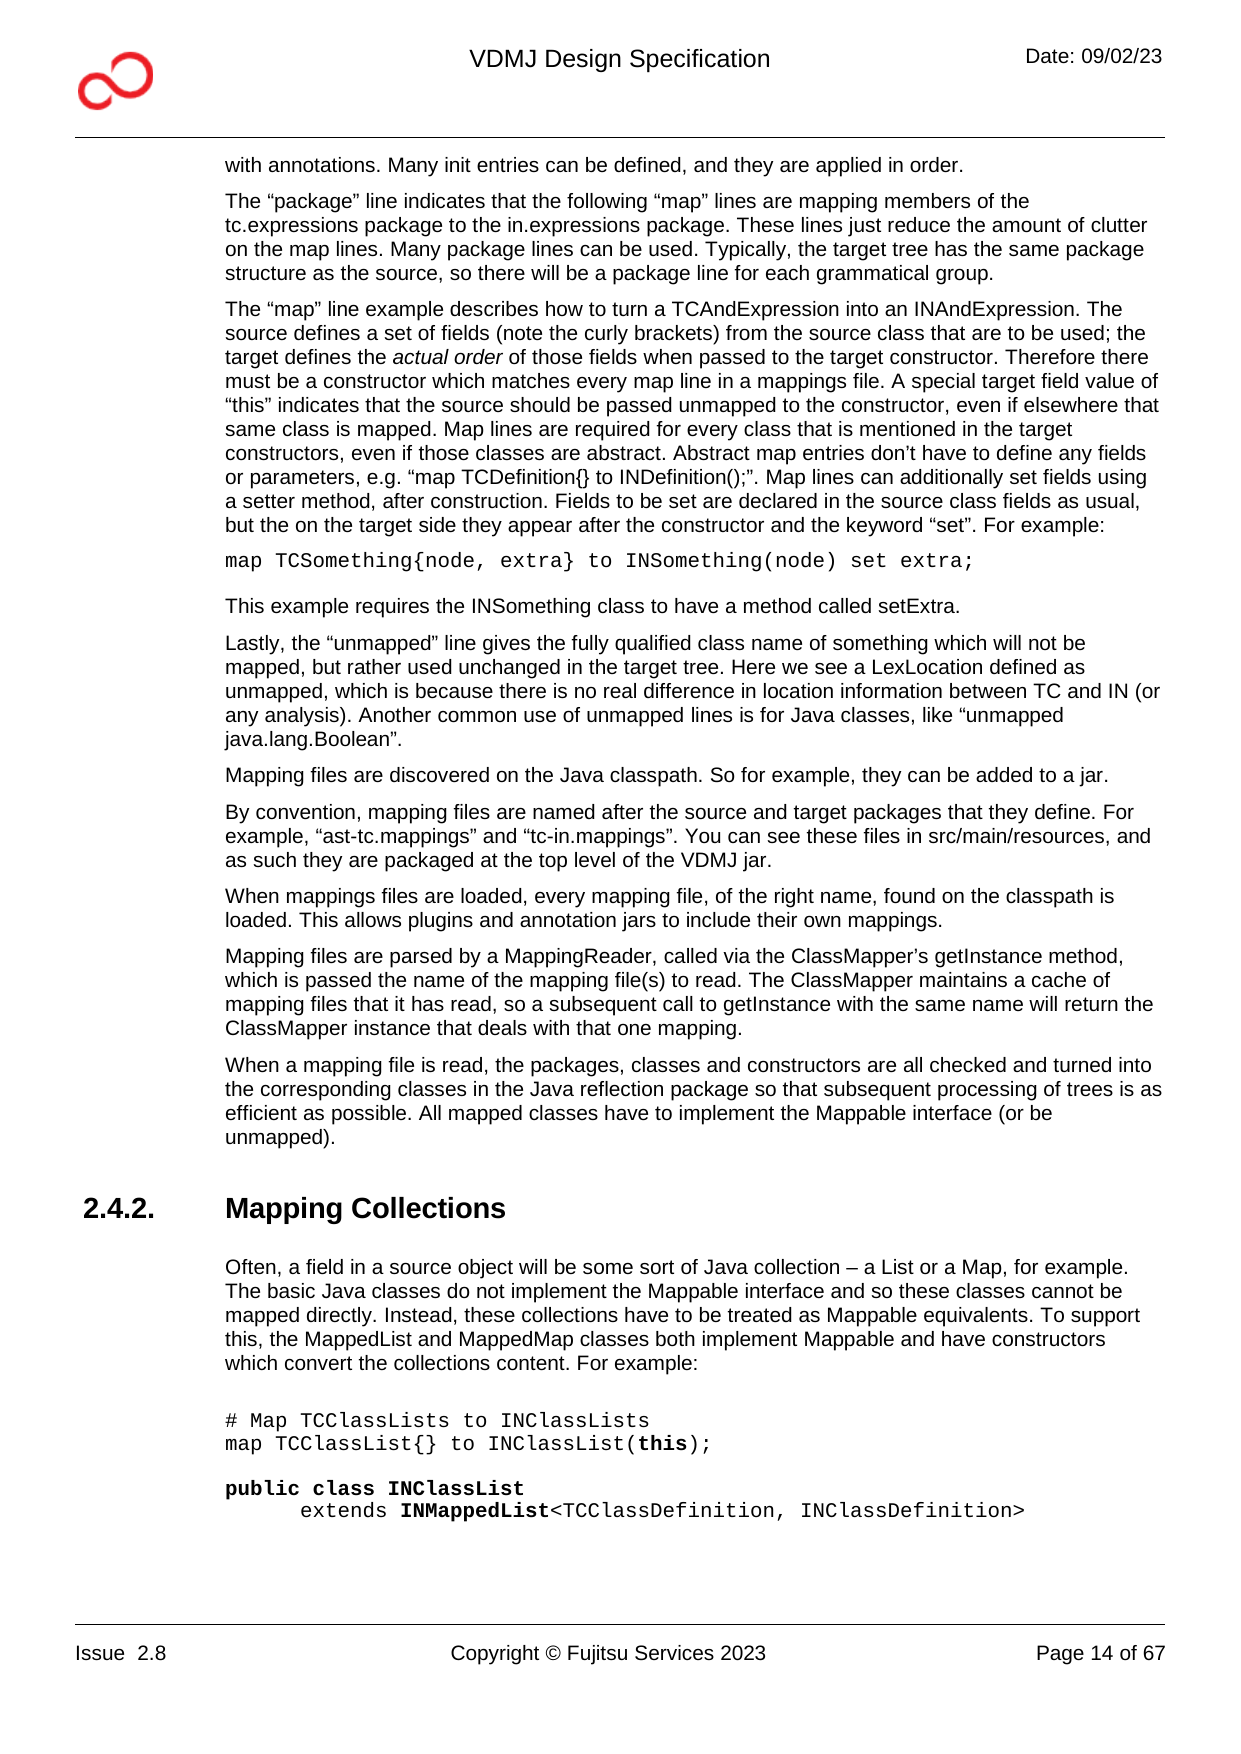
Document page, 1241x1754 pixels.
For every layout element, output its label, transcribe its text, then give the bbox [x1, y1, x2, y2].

text Lastly, the “unmapped” line gives the fully qualified class name of something which will not be mapped, but rather used unchanged in the target tree. Here we see a LexLocation defined as unmapped, which is because there is no real difference in location information between TC and IN (or any analysis). Another common use of unmapped lines is for Java classes, like “unmapped java.lang.Boolean”. [225, 631, 1165, 751]
picture [78, 44, 153, 120]
text When a mapping file is read, the packages, classes and constructors are all checked and turned into the corresponding classes in the Java reflection package so that subsequent processing of trees is as efficient as possible. All mapped classes have to implement the Mappable interface (or be unmapped). [225, 1053, 1165, 1149]
text The “package” line indicates that the following “map” lines are mapping members of the tc.expressions package to the in.expressions package. These lines just reduce the amount of clutter on the map lines. Many package lines can be used. Typically, the target tree has the same package structure as the source, so there will be a package line for each grammatical group. [225, 189, 1165, 285]
text public class INClassList [225, 1477, 1165, 1500]
text with annotations. Many init entries can be defined, and they are applied in order. [225, 153, 1165, 177]
text map TCClassList{} to INClassList(this); [225, 1432, 1165, 1455]
text When mappings files are loaded, every mapping file, of the right name, found on the classpath is loaded. This allows plugins and annotation jars to include their own mappings. [225, 884, 1165, 932]
text Mapping files are parsed by a MappingReader, called via the ClassMapper’s getInstance method, which is passed the name of the mapping file(s) to read. The ClassMapper maintains a cache of mapping files that it has read, so a subsequent call to getInstance with the same name will return the ClassMapper instance that deals with that one mapping. [225, 945, 1165, 1041]
text This example requires the INSomething class to have a method called setExtra. [225, 595, 1165, 619]
text map TCSomething{node, extra} to INSomething(node) set extra; [225, 550, 1165, 572]
text # Map TCClassLists to INClassLists [225, 1410, 1165, 1432]
text extends INMappedList<TCClassDefinition, INClassDefinition> [225, 1500, 1165, 1522]
text Often, a field in a source object will be some sort of Java collection – a List or a Map, for example. The basic Java classes do not implement the Mappable interface and so these classes cannot be mapped directly. Instead, these collections have to be treated as Mappable equivalents. To support this, the MappedList and MappedMap classes both implement Mappable and have constructors which convert the collections content. For example: [225, 1255, 1165, 1375]
text The “map” line example describes how to turn a TCAndExpression into an INAndExpression. The source defines a set of fields (note the curly brackets) from the source class that are to be used; the target defines the actual order of those fields when passed to the target constructor. Therefore there must be a constructor which matches every map line in a mappings file. A special target field value of “this” indicates that the source should be passed unmapped to the constructor, even if elsewhere that same class is mapped. Map lines are required for every class that is mentioned in the target constructors, even if those classes are abstract. Abstract map entries don’t have to define any fields or parameters, e.g. “map TCDefinition{} to INDefinition();”. Map lines can additionally set fields using a setter method, after construction. Fields to be set are declared in the source class fields as usual, but the on the target side they appear after the constructor and the keyword “set”. For example: [225, 298, 1165, 537]
subtitle Mapping Collections [75, 1191, 1165, 1225]
text Mapping files are discovered on the Java classpath. So for example, they can be added to a jar. [225, 763, 1165, 787]
text By convention, mapping files are named after the source and target packages that they define. For example, “ast-tc.mappings” and “tc-in.mappings”. You can see these files in src/main/resources, and as such they are packaged at the top level of the VDMJ jar. [225, 800, 1165, 872]
